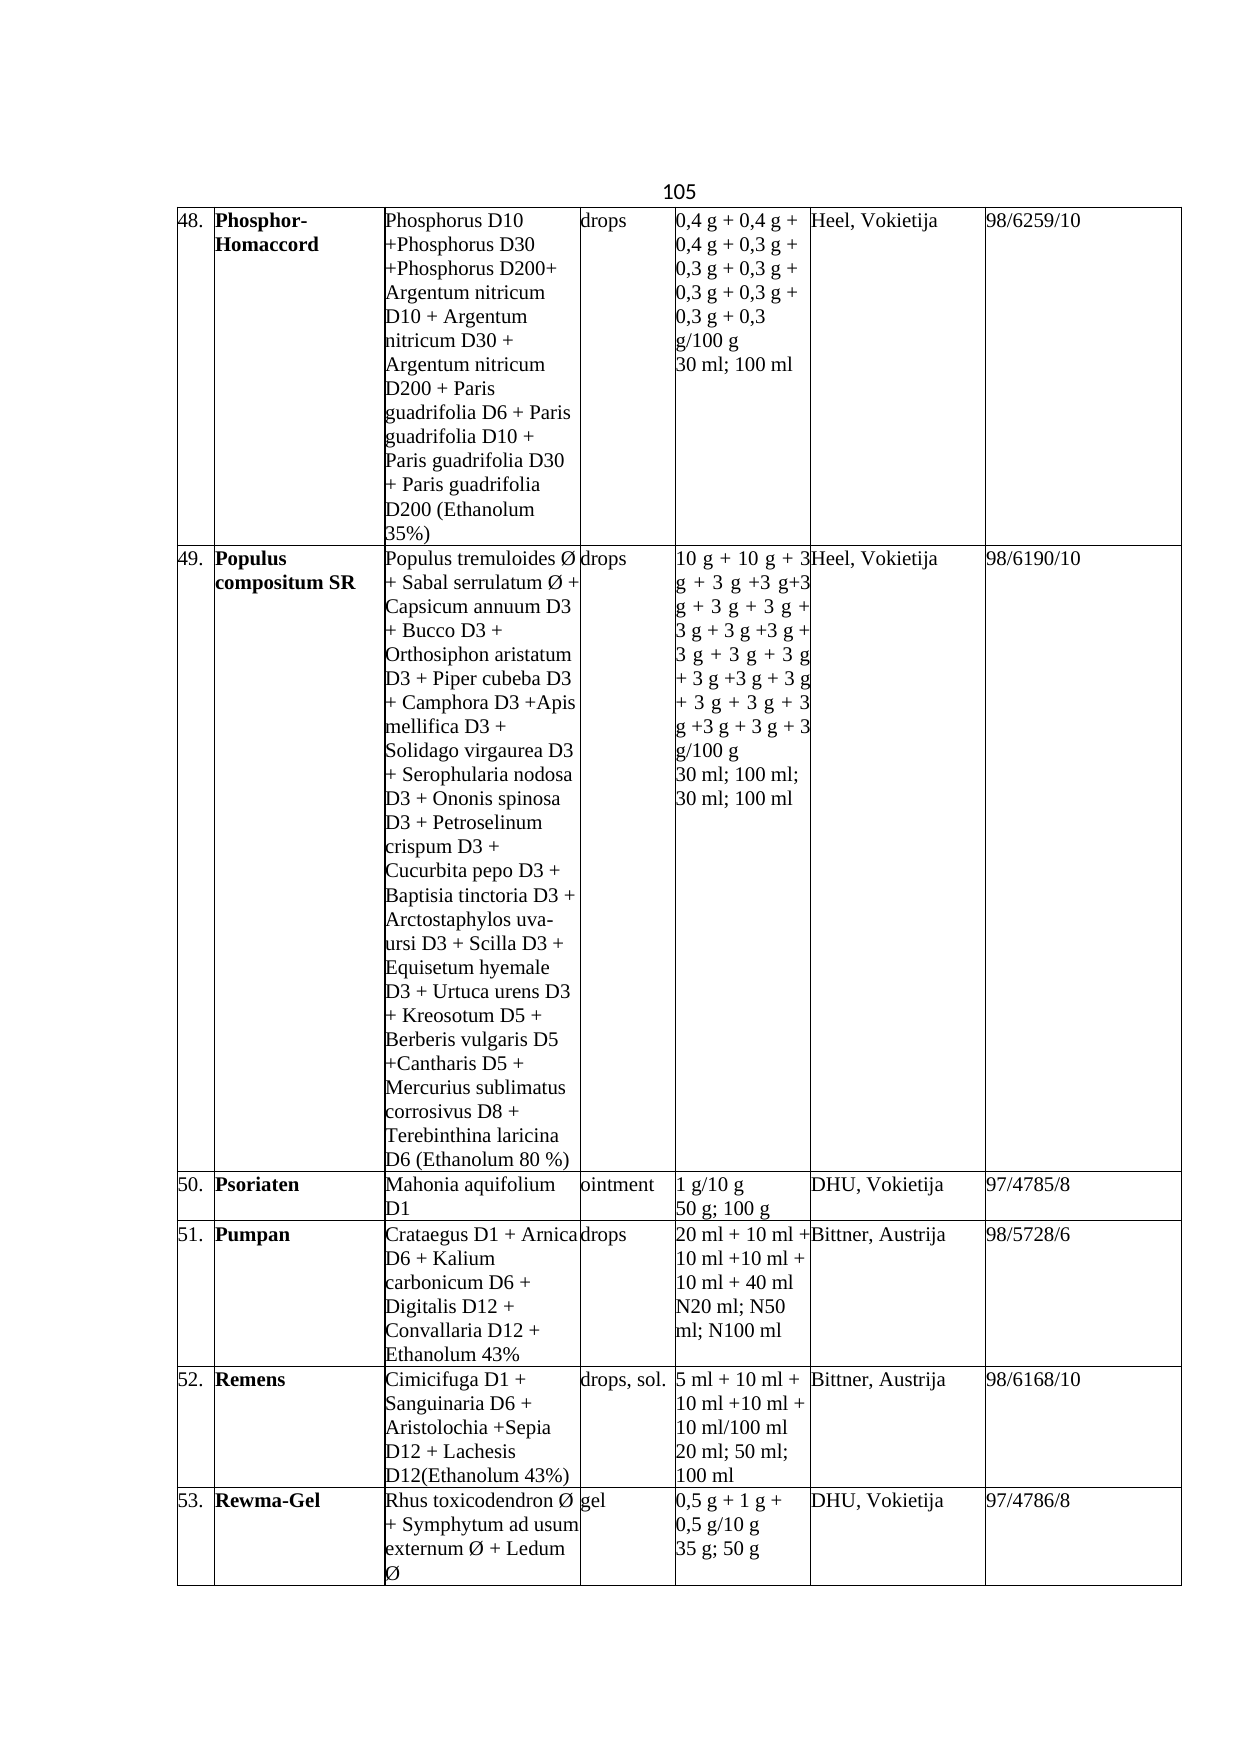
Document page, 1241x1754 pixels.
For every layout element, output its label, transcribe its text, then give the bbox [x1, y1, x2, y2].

table_cell drops, sol. [581, 1367, 675, 1487]
table_cell 52. [178, 1367, 214, 1487]
table_cell 50. [178, 1172, 214, 1220]
table_cell 1 g/10 g 50 g; 100 g [676, 1172, 810, 1220]
table_cell 5 ml + 10 ml + 10 ml +10 ml + 10 ml/100 ml 20 ml; 50 ml; 100 ml [676, 1367, 810, 1487]
table_cell Psoriaten [215, 1172, 384, 1220]
table_cell Remens [215, 1367, 384, 1487]
table_cell 98/6190/10 [986, 546, 1181, 1171]
table_cell 48. [178, 208, 214, 544]
table_cell ointment [581, 1172, 675, 1220]
table_cell Heel, Vokietija [811, 546, 985, 1171]
table_cell Pumpan [215, 1221, 384, 1366]
table_cell DHU, Vokietija [811, 1172, 985, 1220]
table_cell drops [581, 1221, 675, 1366]
table_cell Populus compositum SR [215, 546, 384, 1171]
table_cell Populus tremuloides Ø + Sabal serrulatum Ø + Capsicum annuum D3 + Bucco D3 + Orthosiphon aristatum D3 + Piper cubeba D3 + Camphora D3 +Apis mellifica D3 + Solidago virgaurea D3 + Serophularia nodosa D3 + Ononis spinosa D3 + Petroselinum crispum D3 + Cucurbita pepo D3 + Baptisia tinctoria D3 + Arctostaphylos uva-ursi D3 + Scilla D3 + Equisetum hyemale D3 + Urtuca urens D3 + Kreosotum D5 + Berberis vulgaris D5 +Cantharis D5 + Mercurius sublimatus corrosivus D8 + Terebinthina laricina D6 (Ethanolum 80 %) [386, 546, 580, 1171]
table_cell drops [581, 208, 675, 544]
table_cell 97/4785/8 [986, 1172, 1181, 1220]
table_cell Phosphorus D10 +Phosphorus D30 +Phosphorus D200+ Argentum nitricum D10 + Argentum nitricum D30 + Argentum nitricum D200 + Paris guadrifolia D6 + Paris guadrifolia D10 + Paris guadrifolia D30 + Paris guadrifolia D200 (Ethanolum 35%) [386, 208, 580, 544]
table_cell 98/6259/10 [986, 208, 1181, 544]
table_cell 53. [178, 1488, 214, 1584]
table_cell Phosphor-Homaccord [215, 208, 384, 544]
table_cell 10 g + 10 g + 3 g + 3 g +3 g+3 g + 3 g + 3 g + 3 g + 3 g +3 g + 3 g + 3 g + 3 g + 3 g +3 g + 3 g + 3 g + 3 g + 3 g +3 g + 3 g + 3 g/100 g 30 ml; 100 ml; 30 ml; 100 ml [676, 546, 810, 1171]
table_cell 49. [178, 546, 214, 1171]
table_cell Bittner, Austrija [811, 1367, 985, 1487]
table_cell Rewma-Gel [215, 1488, 384, 1584]
table_cell 0,5 g + 1 g + 0,5 g/10 g 35 g; 50 g [676, 1488, 810, 1584]
table_cell Mahonia aquifolium D1 [386, 1172, 580, 1220]
table_cell 51. [178, 1221, 214, 1366]
table_cell gel [581, 1488, 675, 1584]
table_cell 97/4786/8 [986, 1488, 1181, 1584]
table_cell Crataegus D1 + Arnica D6 + Kalium carbonicum D6 + Digitalis D12 + Convallaria D12 + Ethanolum 43% [386, 1221, 580, 1366]
table_cell 98/6168/10 [986, 1367, 1181, 1487]
table_cell Rhus toxicodendron Ø + Symphytum ad usum externum Ø + Ledum Ø [386, 1488, 580, 1584]
table_cell DHU, Vokietija [811, 1488, 985, 1584]
table_cell 0,4 g + 0,4 g + 0,4 g + 0,3 g + 0,3 g + 0,3 g + 0,3 g + 0,3 g + 0,3 g + 0,3 g/100 g 30 ml; 100 ml [676, 208, 810, 544]
table_cell 98/5728/6 [986, 1221, 1181, 1366]
table_cell 20 ml + 10 ml + 10 ml +10 ml + 10 ml + 40 ml N20 ml; N50 ml; N100 ml [676, 1221, 810, 1366]
table_cell Cimicifuga D1 + Sanguinaria D6 + Aristolochia +Sepia D12 + Lachesis D12(Ethanolum 43%) [386, 1367, 580, 1487]
table_cell Heel, Vokietija [811, 208, 985, 544]
table_cell Bittner, Austrija [811, 1221, 985, 1366]
table_cell drops [581, 546, 675, 1171]
